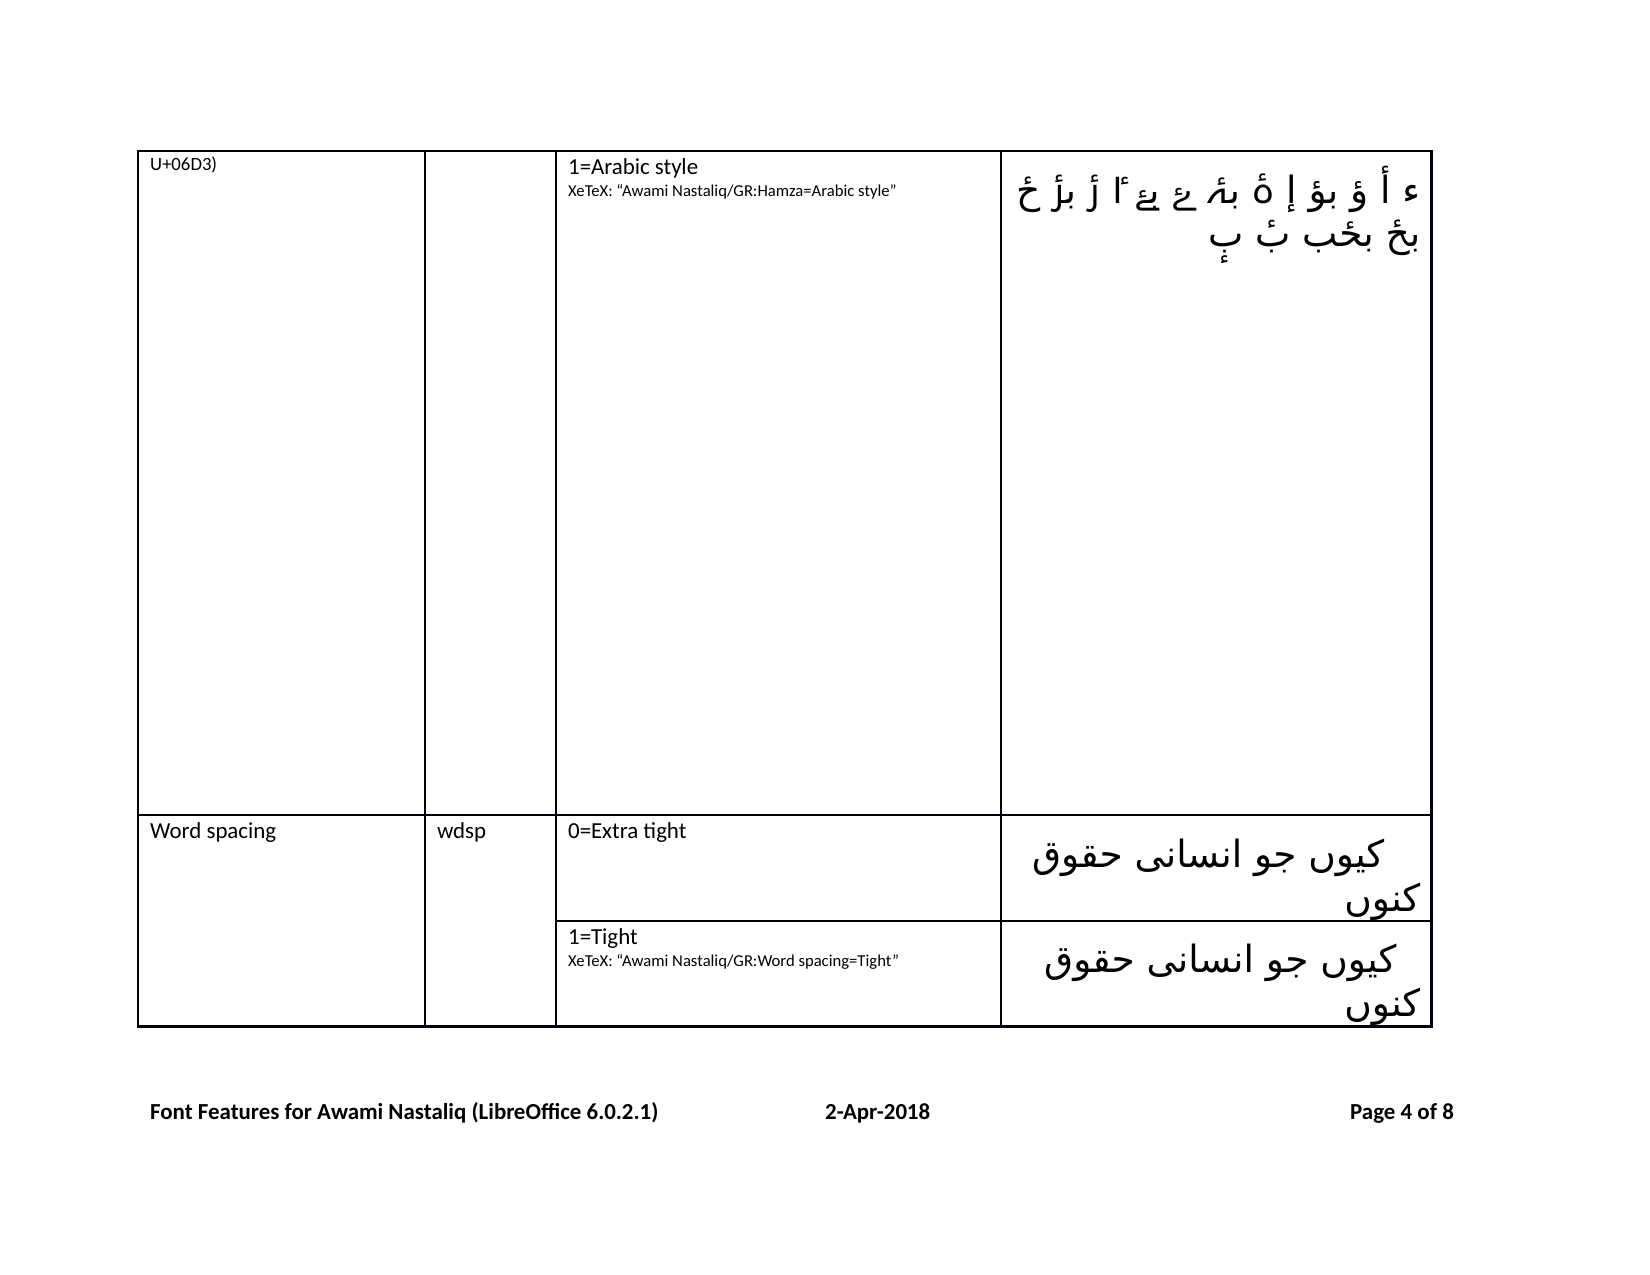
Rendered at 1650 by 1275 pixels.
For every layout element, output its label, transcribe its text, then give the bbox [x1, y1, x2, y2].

table_cell 1=Arabic style XeTeX: “Awami Nastaliq/GR:Hamza=Arabic style” [557, 152, 1000, 814]
table_cell wdsp [426, 816, 555, 1025]
table_cell Word spacing [139, 816, 424, 1025]
table_cell [426, 152, 555, 814]
table_cell U+06D3) [139, 152, 424, 814]
table_cell کیوں جو انسانی حقوق کنوں [1002, 816, 1430, 920]
table_cell ء أ ؤ بؤ إ ۂ بۂ ۓ بۓ ٵ ݬ بݬ ځ بځ بځب بٔ بٕ [1002, 152, 1430, 814]
table_cell 1=Tight XeTeX: “Awami Nastaliq/GR:Word spacing=Tight” [557, 922, 1000, 1025]
table_cell 0=Extra tight [557, 816, 1000, 920]
table_cell کیوں جو انسانی حقوق کنوں [1002, 922, 1430, 1025]
